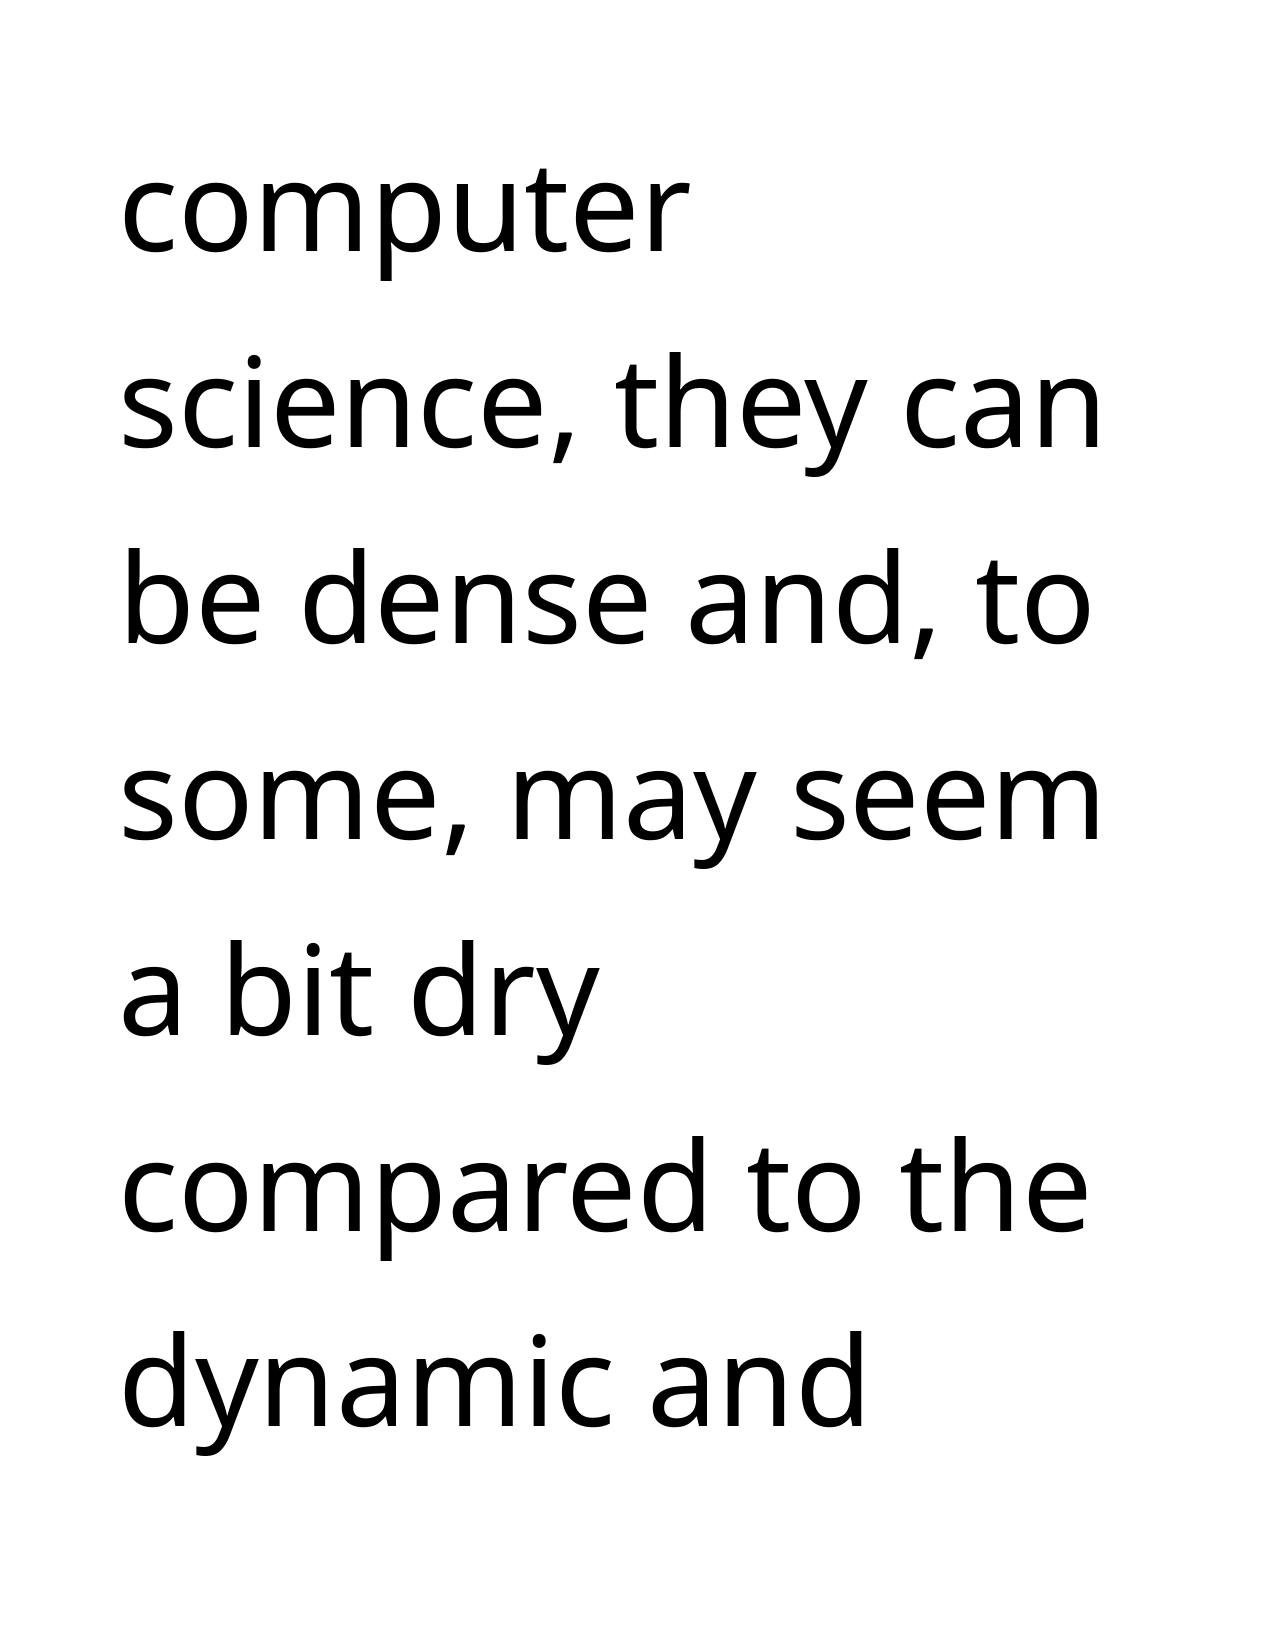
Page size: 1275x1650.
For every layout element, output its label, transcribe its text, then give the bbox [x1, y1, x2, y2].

text computer science, they can be dense and, to some, may seem a bit dry compared to the dynamic and [118, 118, 1157, 1463]
